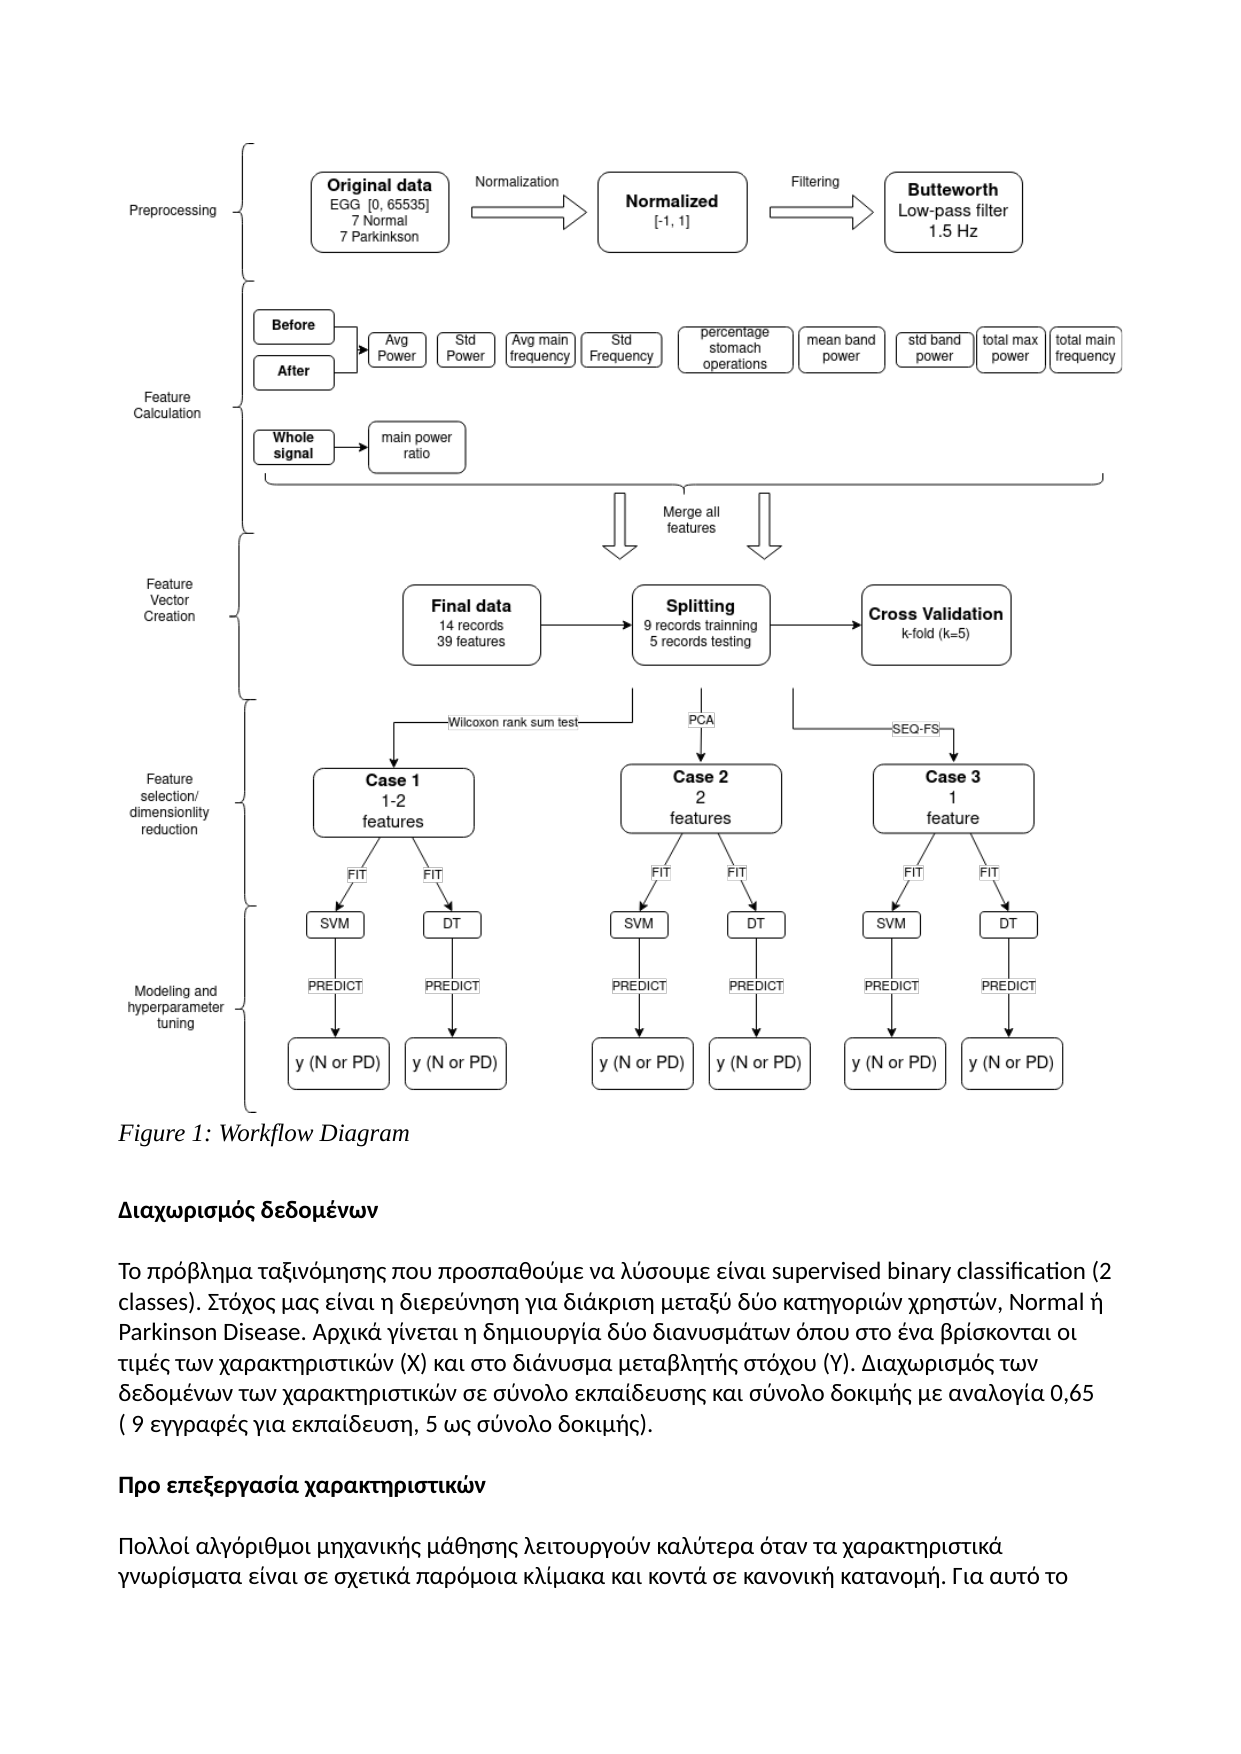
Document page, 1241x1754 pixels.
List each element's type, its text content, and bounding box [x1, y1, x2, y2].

text Figure 1: Workflow Diagram [118, 1113, 1122, 1147]
text Πολλοί αλγόριθμοι μηχανικής μάθησης λειτουργούν καλύτερα όταν τα χαρακτηριστικά γνωρίσματα είναι σε σχετικά παρόμοια κλίμακα και κοντά σε κανονική κατανομή. Για αυτό το [118, 1530, 1122, 1591]
text Προ επεξεργασία χαρακτηριστικών [118, 1469, 1122, 1499]
text Διαχωρισμός δεδομένων [118, 1194, 1122, 1225]
text Το πρόβλημα ταξινόμησης που προσπαθούμε να λύσουμε είναι supervised binary classification (2 classes). Στόχος μας είναι η διερεύνηση για διάκριση μεταξύ δύο κατηγοριών χρηστών, Normal ή Parkinson Disease. Αρχικά γίνεται η δημιουργία δύο διανυσμάτων όπου στο ένα βρίσκονται οι τιμές των χαρακτηριστικών (Χ) και στο διάνυσμα μεταβλητής στόχου (Υ). Διαχωρισμός των δεδομένων των χαρακτηριστικών σε σύνολο εκπαίδευσης και σύνολο δοκιμής με αναλογία 0,65 ( 9 εγγραφές για εκπαίδευση, 5 ως σύνολο δοκιμής). [118, 1255, 1122, 1438]
picture [118, 143, 1123, 1113]
